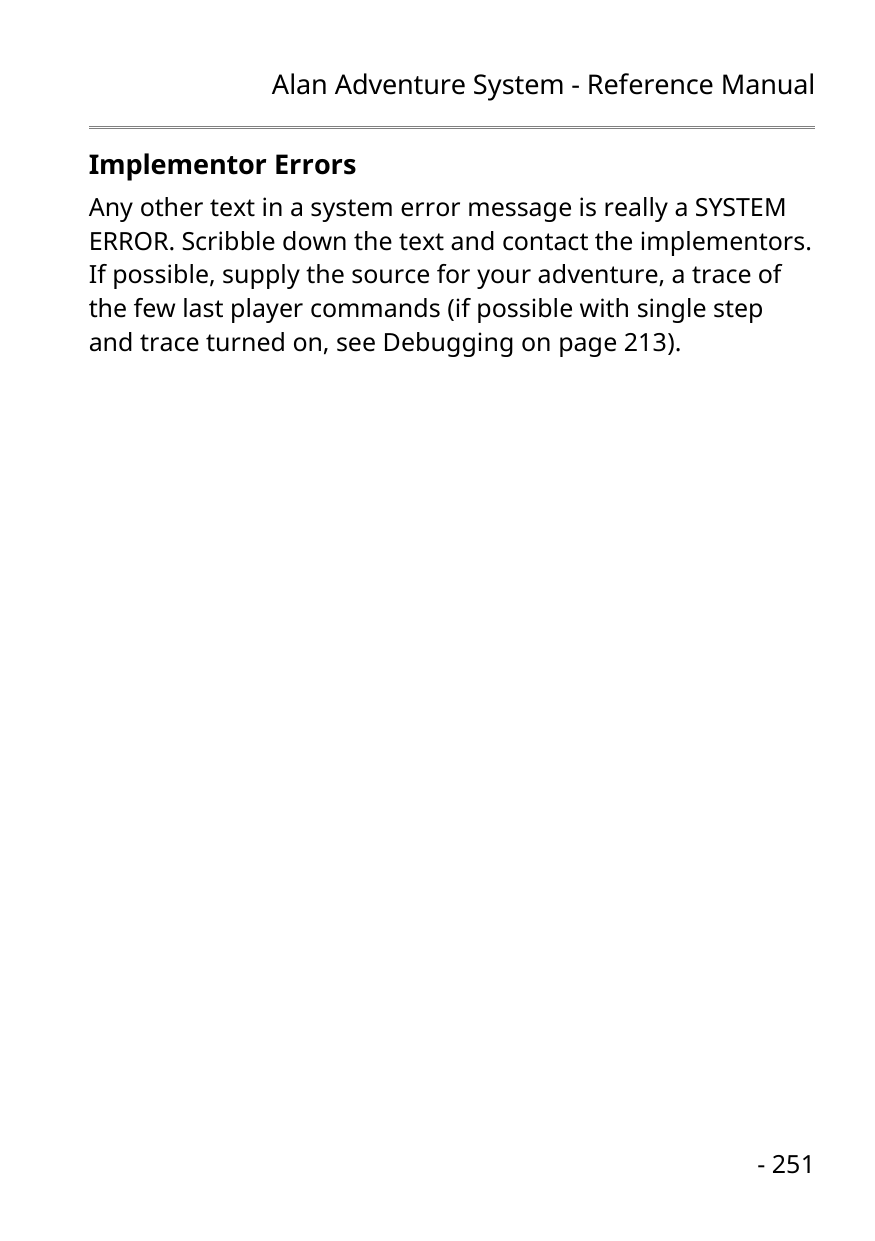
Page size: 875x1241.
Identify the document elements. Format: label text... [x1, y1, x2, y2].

text Any other text in a system error message is really a SYSTEM ERROR. Scrib­ble down the text and contact the implementors. If possible, supply the source for your ad­venture, a trace of the few last player commands (if possible with single step and trace turned on, see Debugging on page 169). [88, 189, 815, 359]
subtitle Implementor Errors [88, 146, 815, 182]
